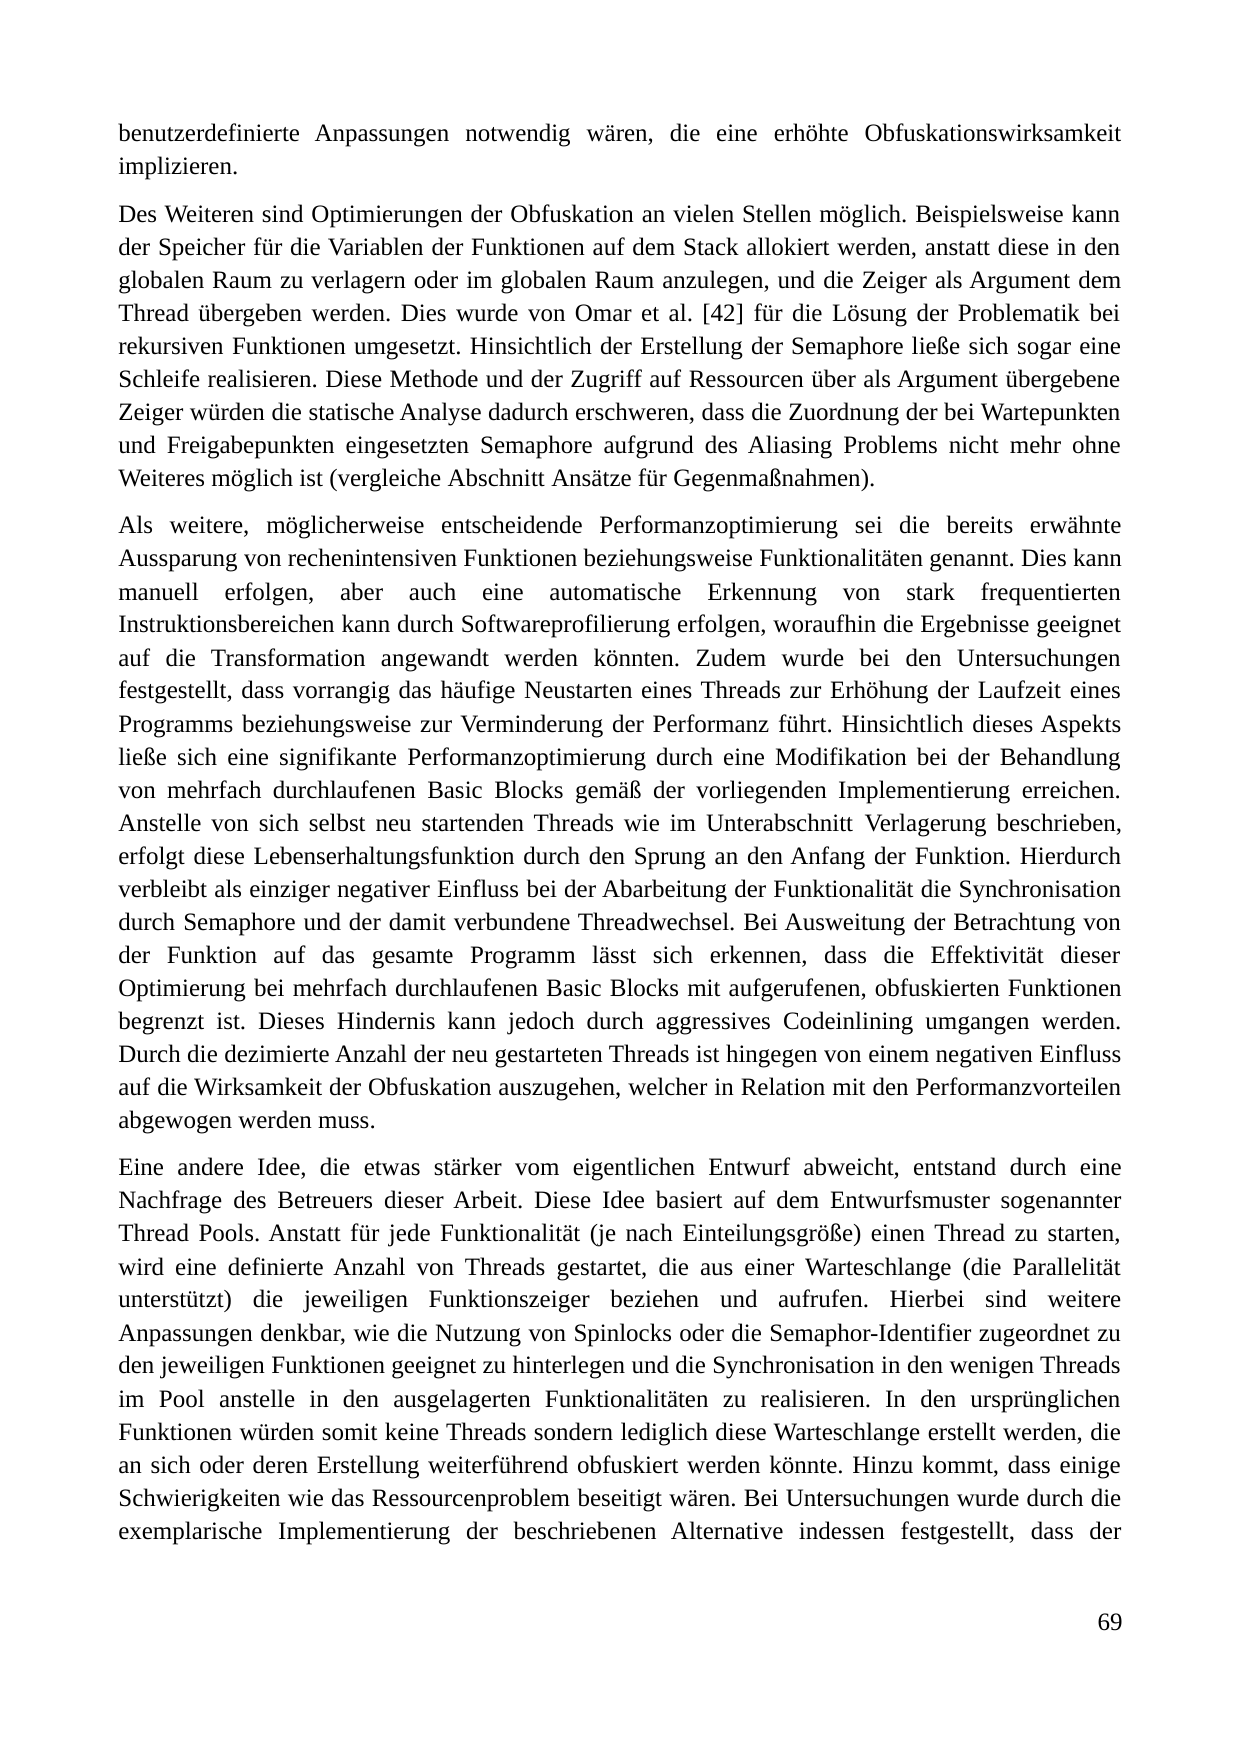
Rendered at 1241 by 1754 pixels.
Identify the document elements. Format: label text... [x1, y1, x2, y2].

text benutzerdefinierte Anpassungen notwendig wären, die eine erhöhte Obfuskationswirksamkeit implizieren. [118, 118, 1122, 180]
text Des Weiteren sind Optimierungen der Obfuskation an vielen Stellen möglich. Beispielsweise kann der Speicher für die Variablen der Funktionen auf dem Stack allokiert werden, anstatt diese in den globalen Raum zu verlagern oder im globalen Raum anzulegen, und die Zeiger als Argument dem Thread übergeben werden. Dies wurde von Omar et al. [42] für die Lösung der Problematik bei rekursiven Funktionen umgesetzt. Hinsichtlich der Erstellung der Semaphore ließe sich sogar eine Schleife realisieren. Diese Methode und der Zugriff auf Ressourcen über als Argument übergebene Zeiger würden die statische Analyse dadurch erschweren, dass die Zuordnung der bei Wartepunkten und Freigabepunkten eingesetzten Semaphore aufgrund des Aliasing Problems nicht mehr ohne Weiteres möglich ist (vergleiche Abschnitt Ansätze für Gegenmaßnahmen). [118, 199, 1122, 492]
text Eine andere Idee, die etwas stärker vom eigentlichen Entwurf abweicht, entstand durch eine Nachfrage des Betreuers dieser Arbeit. Diese Idee basiert auf dem Entwurfsmuster sogenannter Thread Pools. Anstatt für jede Funktionalität (je nach Einteilungsgröße) einen Thread zu starten, wird eine definierte Anzahl von Threads gestartet, die aus einer Warteschlange (die Parallelität unterstützt) die jeweiligen Funktionszeiger beziehen und aufrufen. Hierbei sind weitere Anpassungen denkbar, wie die Nutzung von Spinlocks oder die Semaphor-Identifier zugeordnet zu den jeweiligen Funktionen geeignet zu hinterlegen und die Synchronisation in den wenigen Threads im Pool anstelle in den ausgelagerten Funktionalitäten zu realisieren. In den ursprünglichen Funktionen würden somit keine Threads sondern lediglich diese Warteschlange erstellt werden, die an sich oder deren Erstellung weiterführend obfuskiert werden könnte. Hinzu kommt, dass einige Schwierigkeiten wie das Ressourcenproblem beseitigt wären. Bei Untersuchungen wurde durch die exemplarische Implementierung der beschriebenen Alternative indessen festgestellt, dass der [118, 1152, 1122, 1544]
text Als weitere, möglicherweise entscheidende Performanzoptimierung sei die bereits erwähnte Aussparung von rechenintensiven Funktionen beziehungsweise Funktionalitäten genannt. Dies kann manuell erfolgen, aber auch eine automatische Erkennung von stark frequentierten Instruktionsbereichen kann durch Softwareprofilierung erfolgen, woraufhin die Ergebnisse geeignet auf die Transformation angewandt werden könnten. Zudem wurde bei den Untersuchungen festgestellt, dass vorrangig das häufige Neustarten eines Threads zur Erhöhung der Laufzeit eines Programms beziehungsweise zur Verminderung der Performanz führt. Hinsichtlich dieses Aspekts ließe sich eine signifikante Performanzoptimierung durch eine Modifikation bei der Behandlung von mehrfach durchlaufenen Basic Blocks gemäß der vorliegenden Implementierung erreichen. Anstelle von sich selbst neu startenden Threads wie im Unterabschnitt Verlagerung beschrieben, erfolgt diese Lebenserhaltungsfunktion durch den Sprung an den Anfang der Funktion. Hierdurch verbleibt als einziger negativer Einfluss bei der Abarbeitung der Funktionalität die Synchronisation durch Semaphore und der damit verbundene Threadwechsel. Bei Ausweitung der Betrachtung von der Funktion auf das gesamte Programm lässt sich erkennen, dass die Effektivität dieser Optimierung bei mehrfach durchlaufenen Basic Blocks mit aufgerufenen, obfuskierten Funktionen begrenzt ist. Dieses Hindernis kann jedoch durch aggressives Codeinlining umgangen werden. Durch die dezimierte Anzahl der neu gestarteten Threads ist hingegen von einem negativen Einfluss auf die Wirksamkeit der Obfuskation auszugehen, welcher in Relation mit den Performanzvorteilen abgewogen werden muss. [118, 511, 1122, 1134]
